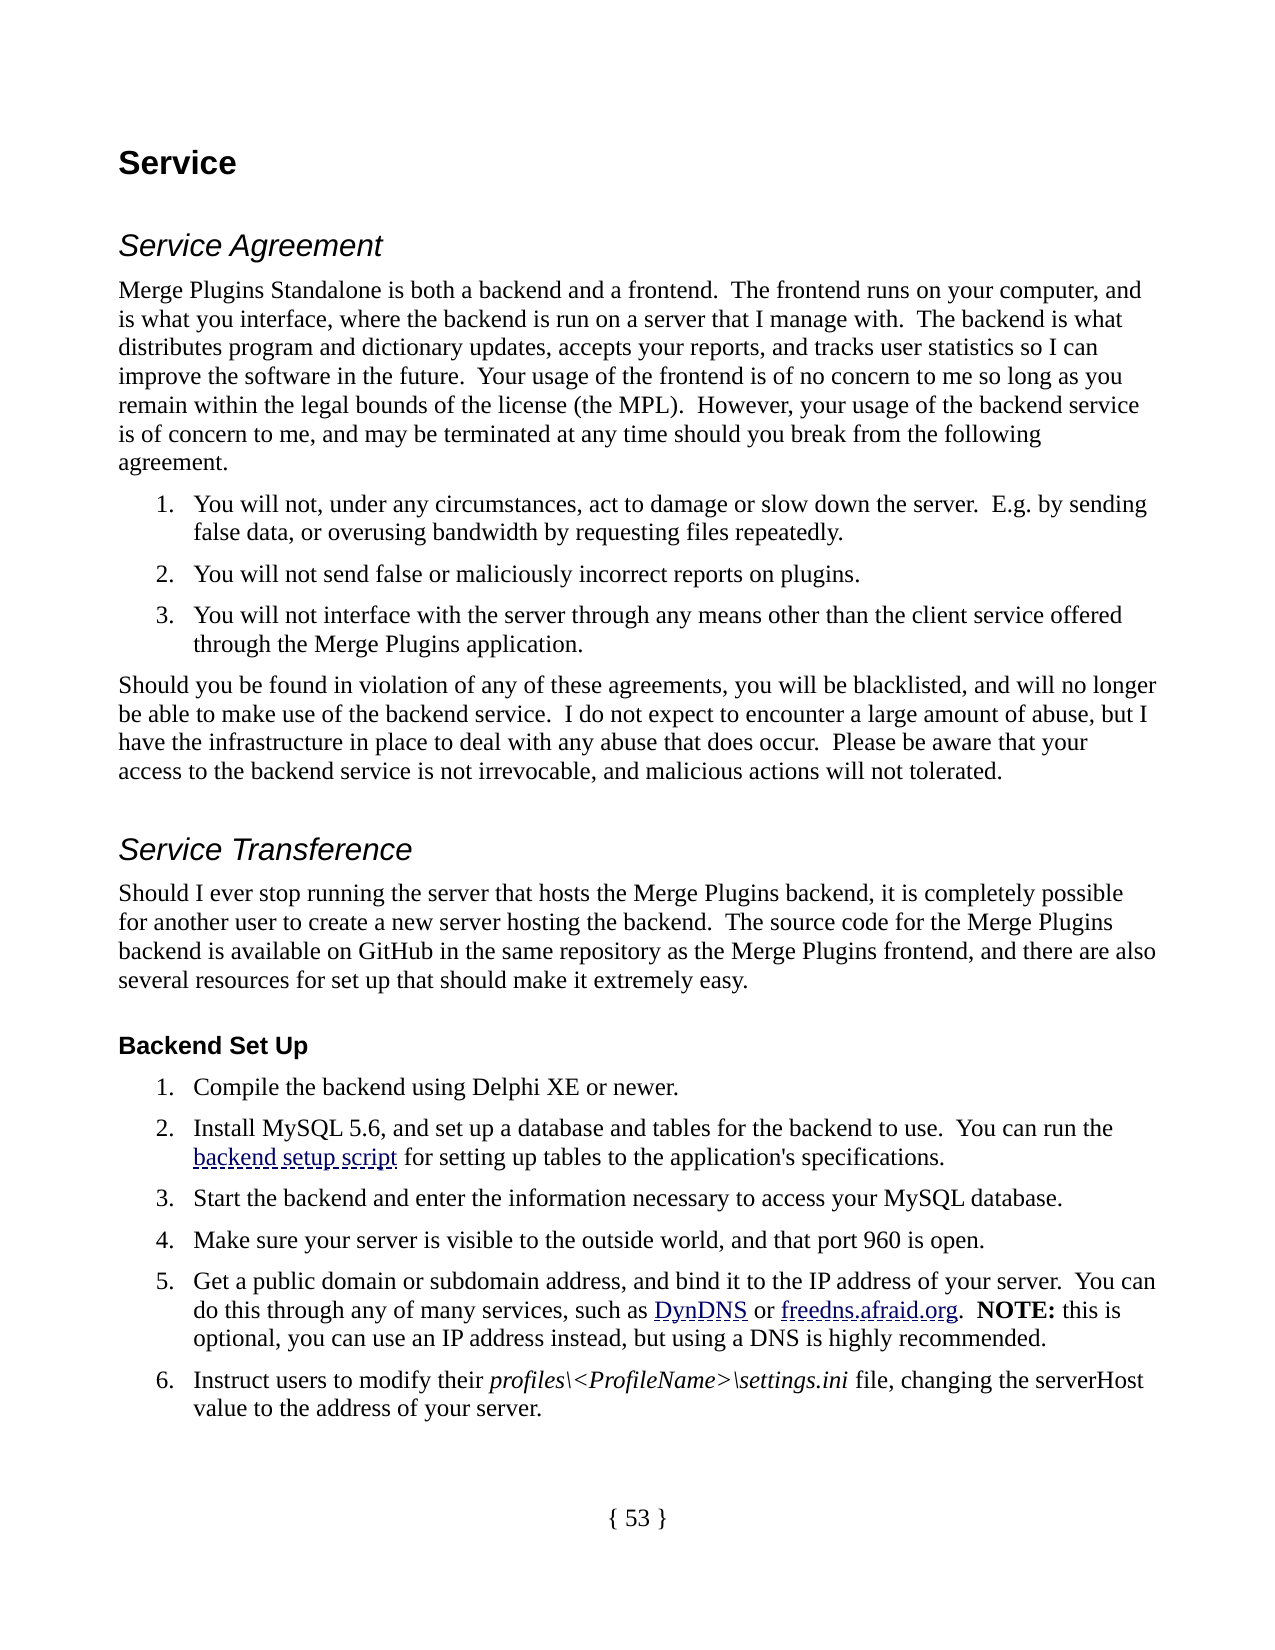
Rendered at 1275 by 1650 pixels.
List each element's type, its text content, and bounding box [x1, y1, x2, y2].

list You will not, under any circumstances, act to damage or slow down the server. E.g. by sending false data, or overusing bandwidth by requesting files repeatedly. [156, 489, 1157, 546]
subtitle Backend Set Up [118, 1031, 1157, 1060]
list Make sure your server is visible to the outside world, and that port 960 is open. [156, 1225, 1157, 1253]
list Get a public domain or subdomain address, and bind it to the IP address of your server. You can do this through any of many services, such as DynDNS or freedns.afraid.org. NOTE: this is optional, you can use an IP address instead, but using a DNS is highly recommended. [156, 1266, 1157, 1352]
subtitle Service Transference [118, 831, 1157, 866]
list Start the backend and enter the information necessary to access your MySQL database. [156, 1183, 1157, 1212]
text Should I ever stop running the server that hosts the Merge Plugins backend, it is completely possible for another user to create a new server hosting the backend. The source code for the Merge Plugins backend is available on GitHub in the same repository as the Merge Plugins frontend, and there are also several resources for set up that should make it extremely easy. [118, 878, 1157, 993]
list You will not send false or maliciously incorrect reports on plugins. [156, 559, 1157, 587]
text Merge Plugins Standalone is both a backend and a frontend. The frontend runs on your computer, and is what you interface, where the backend is run on a server that I manage with. The backend is what distributes program and dictionary updates, accepts your reports, and tracks user statistics so I can improve the software in the future. Your usage of the frontend is of no concern to me so long as you remain within the legal bounds of the license (the MPL). However, your usage of the backend service is of concern to me, and may be terminated at any time should you break from the following agreement. [118, 275, 1157, 476]
list Install MySQL 5.6, and set up a database and tables for the backend to use. You can run the backend setup script for setting up tables to the application's specifications. [156, 1113, 1157, 1171]
subtitle Service Agreement [118, 227, 1157, 263]
subtitle Service [118, 143, 1157, 182]
text Should you be found in violation of any of these agreements, you will be blacklisted, and will no longer be able to make use of the backend service. I do not expect to encounter a large amount of abuse, but I have the infrastructure in place to deal with any abuse that does occur. Please be aware that your access to the backend service is not irrevocable, and malicious actions will not tolerated. [118, 670, 1157, 785]
list You will not interface with the server through any means other than the client service offered through the Merge Plugins application. [156, 600, 1157, 657]
list Instruct users to modify their profiles\<ProfileName>\settings.ini file, changing the serverHost value to the address of your server. [156, 1365, 1157, 1422]
list Compile the backend using Delphi XE or newer. [156, 1072, 1157, 1101]
